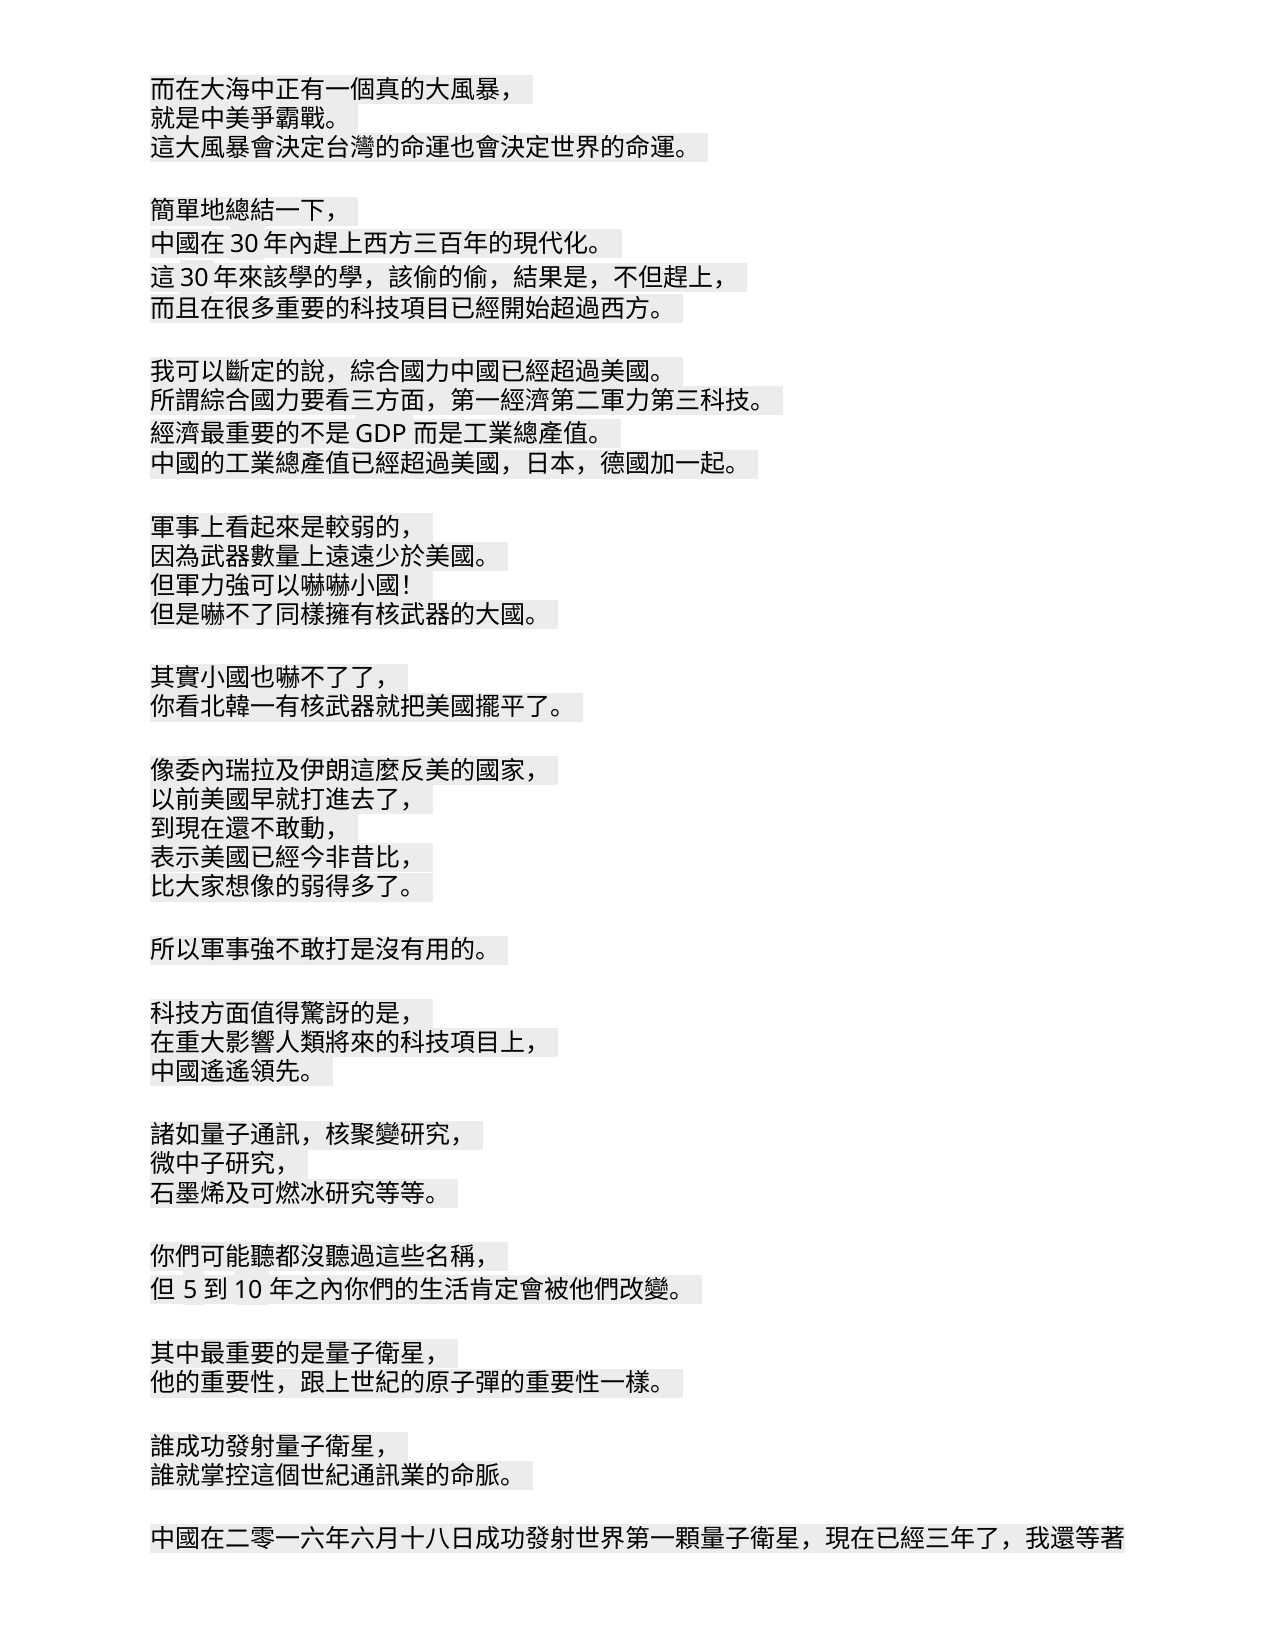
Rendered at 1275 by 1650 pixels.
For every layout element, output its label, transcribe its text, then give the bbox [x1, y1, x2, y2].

text 而在大海中正有一個真的大風暴， 就是中美爭霸戰。 這大風暴會決定台灣的命運也會決定世界的命運。 簡單地總結一下， 中國在30年內趕上西方三百年的現代化。 這30年來該學的學，該偷的偷，結果是，不但趕上， 而且在很多重要的科技項目已經開始超過西方。 我可以斷定的說，綜合國力中國已經超過美國。 所謂綜合國力要看三方面，第一經濟第二軍力第三科技。 經濟最重要的不是GDP 而是工業總產值。 中國的工業總產值已經超過美國，日本，德國加一起。 軍事上看起來是較弱的， 因為武器數量上遠遠少於美國。 但軍力強可以嚇嚇小國！ 但是嚇不了同樣擁有核武器的大國。 其實小國也嚇不了了， 你看北韓一有核武器就把美國擺平了。 像委內瑞拉及伊朗這麼反美的國家， 以前美國早就打進去了， 到現在還不敢動， 表示美國已經今非昔比， 比大家想像的弱得多了。 所以軍事強不敢打是沒有用的。 科技方面值得驚訝的是， 在重大影響人類將來的科技項目上， 中國遙遙領先。 諸如量子通訊，核聚變研究， 微中子研究， 石墨烯及可燃冰研究等等。 你們可能聽都沒聽過這些名稱， 但 5 到10 年之內你們的生活肯定會被他們改變。 其中最重要的是量子衛星， 他的重要性，跟上世紀的原子彈的重要性一樣。 誰成功發射量子衛星， 誰就掌控這個世紀通訊業的命脈。 中國在二零一六年六月十八日成功發射世界第一顆量子衛星，現在已經三年了，我還等著 [150, 75, 1125, 1553]
